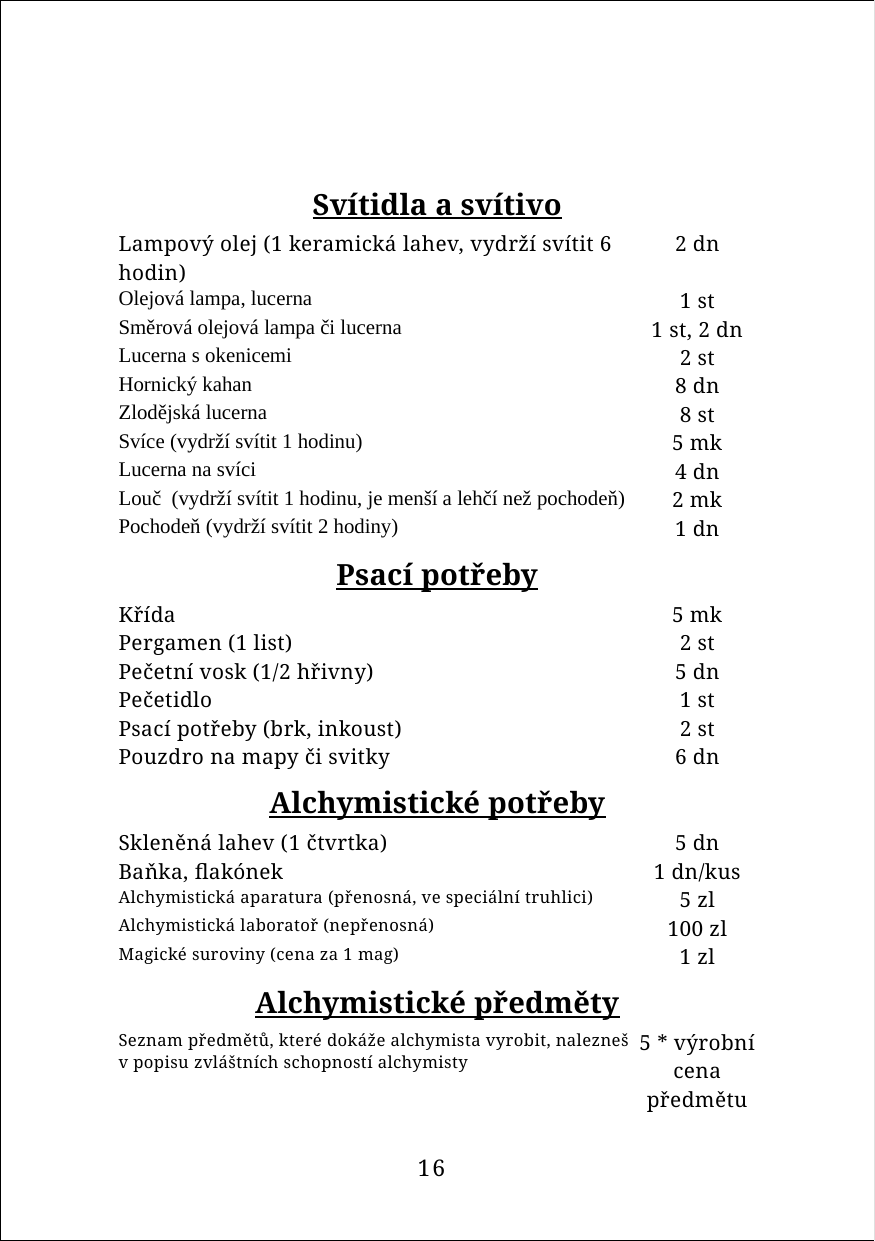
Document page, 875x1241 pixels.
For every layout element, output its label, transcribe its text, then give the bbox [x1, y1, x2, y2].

table_cell Směrová olejová lampa či lucerna [118, 315, 638, 343]
table_cell 5 dn [638, 828, 756, 857]
table_cell Lampový olej (1 keramická lahev, vydrží svítit 6 hodin) [118, 230, 638, 286]
table_cell Zlodějská lucerna [118, 400, 638, 428]
table_cell Pergamen (1 list) [118, 629, 638, 657]
table_cell 2 st [638, 714, 756, 742]
table_cell 5 * výrobní cena předmětu [638, 1028, 756, 1113]
table_cell 1 st [638, 286, 756, 315]
table_cell 5 zl [638, 885, 756, 914]
table_cell 1 st, 2 dn [638, 315, 756, 343]
table_cell 8 st [638, 400, 756, 428]
table_cell Louč (vydrží svítit 1 hodinu, je menší a lehčí než pochodeň) [118, 485, 638, 514]
table_cell 2 dn [638, 230, 756, 286]
table_cell Svítidla a svítivo [118, 172, 756, 229]
table_cell Pečetidlo [118, 685, 638, 714]
table_cell Pečetní vosk (1/2 hřivny) [118, 657, 638, 685]
table_cell Alchymistické potřeby [118, 771, 756, 828]
table_cell 6 dn [638, 742, 756, 771]
table_cell Psací potřeby [118, 542, 756, 600]
table_cell 1 dn [638, 514, 756, 542]
table_cell Hornický kahan [118, 372, 638, 400]
table_cell Svíce (vydrží svítit 1 hodinu) [118, 429, 638, 457]
table_cell Skleněná lahev (1 čtvrtka) [118, 828, 638, 857]
table_cell Alchymistická aparatura (přenosná, ve speciální truhlici) [118, 885, 638, 914]
table_cell Pouzdro na mapy či svitky [118, 742, 638, 771]
table_cell Lucerna na svíci [118, 457, 638, 485]
table_cell 2 mk [638, 485, 756, 514]
table_cell Magické suroviny (cena za 1 mag) [118, 942, 638, 971]
table_cell 4 dn [638, 457, 756, 485]
table_cell Psací potřeby (brk, inkoust) [118, 714, 638, 742]
table_cell 5 mk [638, 600, 756, 628]
table_cell 2 st [638, 629, 756, 657]
table_cell 5 mk [638, 429, 756, 457]
table_cell Pochodeň (vydrží svítit 2 hodiny) [118, 514, 638, 542]
table_cell 1 st [638, 685, 756, 714]
table_cell 2 st [638, 343, 756, 372]
table_cell Křída [118, 600, 638, 628]
table_cell Alchymistické předměty [118, 971, 756, 1028]
table_cell Seznam předmětů, které dokáže alchymista vyrobit, nalezneš v popisu zvláštních schopností alchymisty [118, 1028, 638, 1113]
table_cell 100 zl [638, 914, 756, 942]
table_cell 1 dn/kus [638, 857, 756, 885]
table_cell Lucerna s okenicemi [118, 343, 638, 372]
table_cell 1 zl [638, 942, 756, 971]
table_cell Olejová lampa, lucerna [118, 286, 638, 315]
table_cell 5 dn [638, 657, 756, 685]
table_cell 8 dn [638, 372, 756, 400]
table_cell Alchymistická laboratoř (nepřenosná) [118, 914, 638, 942]
table_cell Baňka, flakónek [118, 857, 638, 885]
